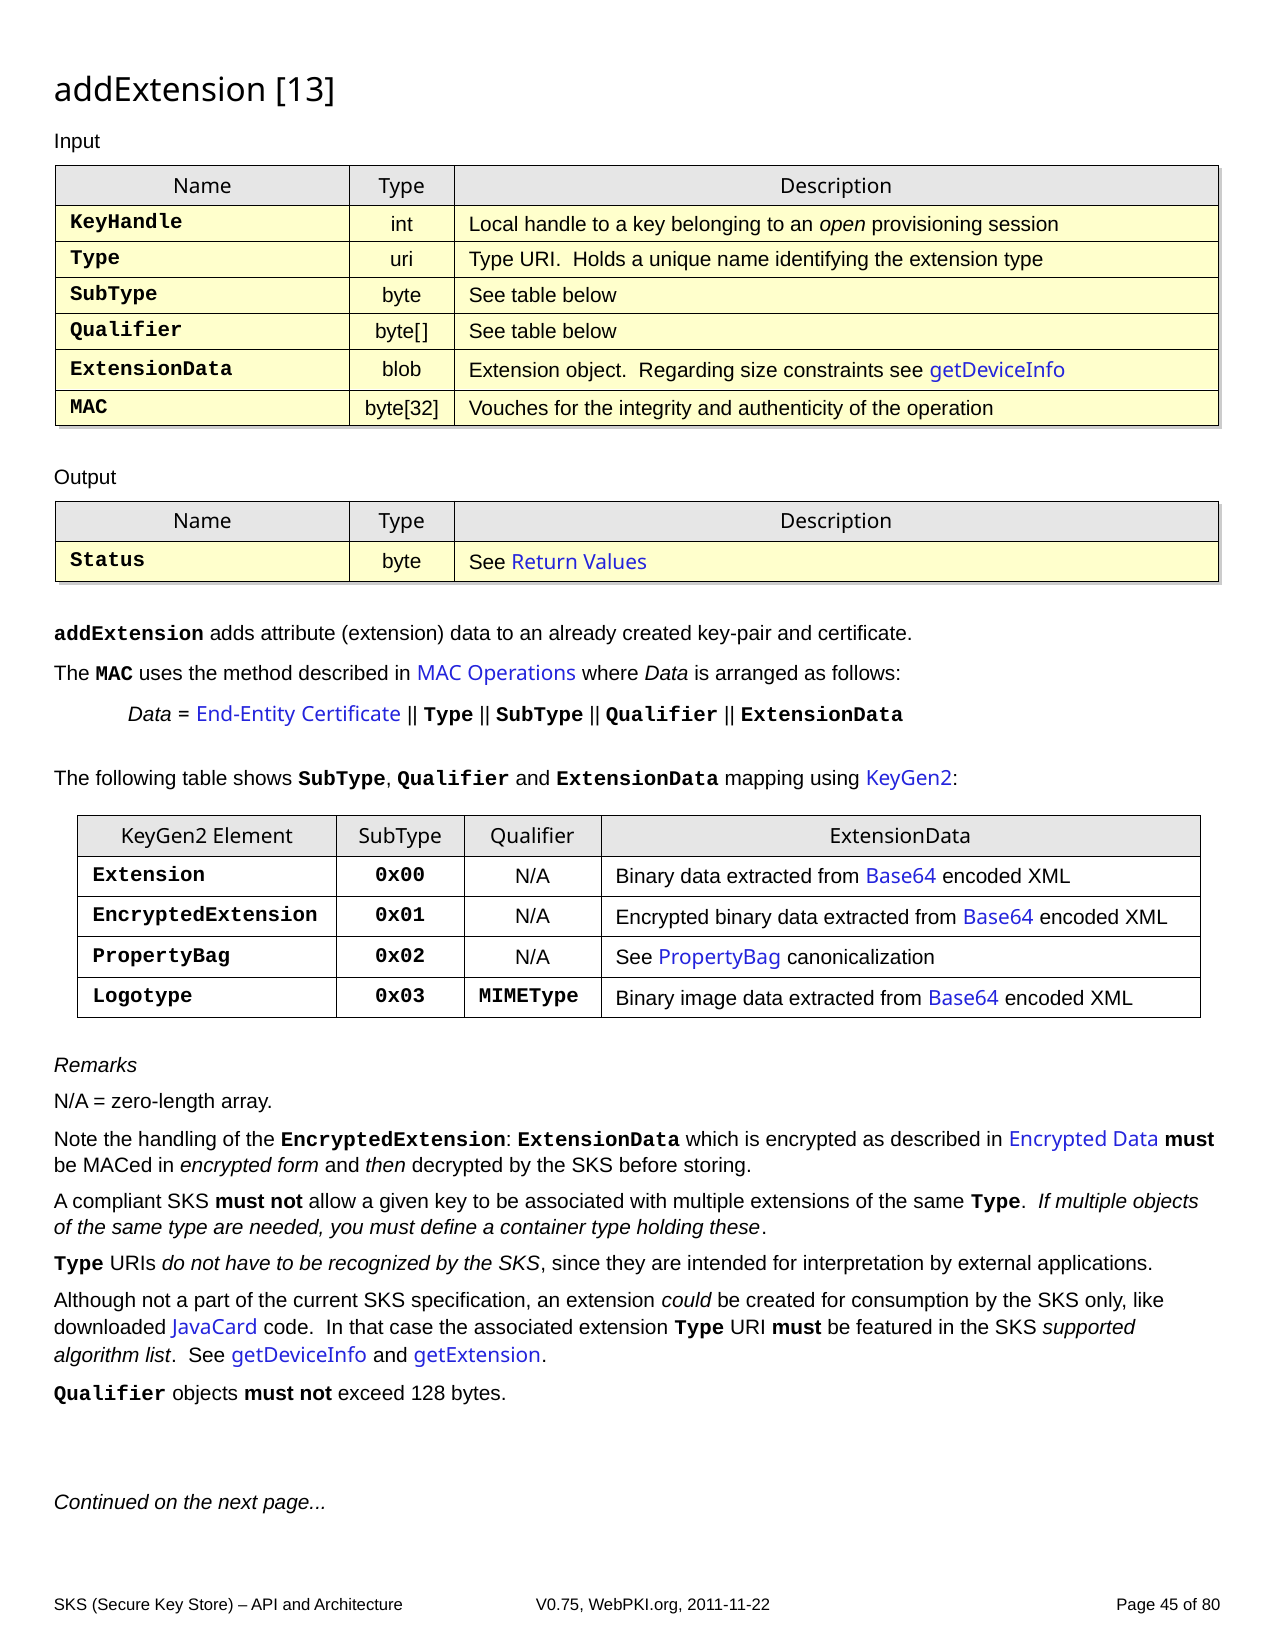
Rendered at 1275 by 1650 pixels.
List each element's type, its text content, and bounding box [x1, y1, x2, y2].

table_cell Binary data extracted from Base64 encoded XML [602, 857, 1200, 896]
table_cell N/A [465, 937, 601, 977]
table_header Qualifier [465, 816, 601, 856]
table_cell 0x01 [337, 897, 464, 936]
text addExtension adds attribute (extension) data to an already created key-pair and certificate. [54, 621, 1221, 647]
text Although not a part of the current SKS specification, an extension could be created for consumption by the SKS only, like downloaded JavaCard code. In that case the associated extension Type URI must be featured in the SKS supported algorithm list. See getDeviceInfo and getExtension. [54, 1288, 1221, 1369]
subtitle addExtension [13] [54, 66, 1221, 111]
table_cell MAC [56, 391, 349, 425]
text A compliant SKS must not allow a given key to be associated with multiple extensions of the same Type. If multiple objects of the same type are needed, you must define a container type holding these. [54, 1189, 1221, 1238]
table_header Type [350, 502, 454, 541]
text N/A = zero-length array. [54, 1089, 1221, 1113]
table_cell Extension object. Regarding size constraints see getDeviceInfo [455, 350, 1218, 389]
table_cell EncryptedExtension [78, 897, 336, 936]
table_cell Encrypted binary data extracted from Base64 encoded XML [602, 897, 1200, 936]
table_cell 0x02 [337, 937, 464, 977]
table_cell See table below [455, 314, 1218, 349]
text The MAC uses the method described in MAC Operations where Data is arranged as follows: [54, 658, 1221, 687]
table_cell See Return Values [455, 542, 1218, 581]
text Input [54, 129, 1221, 153]
table_cell Vouches for the integrity and authenticity of the operation [455, 391, 1218, 425]
table_header Description [455, 502, 1218, 541]
table_header SubType [337, 816, 464, 856]
table_cell int [350, 206, 454, 241]
text Output [54, 465, 1221, 489]
table_cell KeyHandle [56, 206, 349, 241]
table_cell byte⁮[32] [350, 391, 454, 425]
table_cell N/A [465, 897, 601, 936]
table_cell 0x03 [337, 978, 464, 1017]
table_cell Status [56, 542, 349, 581]
table_cell See PropertyBag canonicalization [602, 937, 1200, 977]
table_header Name [56, 166, 349, 205]
text Qualifier objects must not exceed 128 bytes. [54, 1381, 1221, 1406]
table_cell byte [350, 542, 454, 581]
table_cell 0x00 [337, 857, 464, 896]
table_cell N/A [465, 857, 601, 896]
table_cell PropertyBag [78, 937, 336, 977]
text Continued on the next page... [54, 1490, 1221, 1514]
table_header KeyGen2 Element [78, 816, 336, 856]
table_cell byte [350, 278, 454, 313]
table_cell See table below [455, 278, 1218, 313]
text Data = End-Entity Certificate || Type || SubType || Qualifier || ExtensionData [54, 699, 1221, 727]
table_header ExtensionData [602, 816, 1200, 856]
table_header Type [350, 166, 454, 205]
table_cell SubType [56, 278, 349, 313]
text Note the handling of the EncryptedExtension: ExtensionData which is encrypted as described in Encrypted Data must be MACed in encrypted form and then decrypted by the SKS before storing. [54, 1124, 1221, 1177]
text Remarks [54, 1053, 1221, 1077]
text The following table shows SubType, Qualifier and ExtensionData mapping using KeyGen2: [54, 739, 1221, 815]
table_cell MIMEType [465, 978, 601, 1017]
table_cell uri [350, 242, 454, 277]
text Type URIs do not have to be recognized by the SKS, since they are intended for interpretation by external applications. [54, 1250, 1221, 1276]
table_cell blob [350, 350, 454, 389]
table_cell Extension [78, 857, 336, 896]
table_cell Local handle to a key belonging to an open provisioning session [455, 206, 1218, 241]
table_cell Binary image data extracted from Base64 encoded XML [602, 978, 1200, 1017]
table_cell Qualifier [56, 314, 349, 349]
table_cell byte⁮[ ] [350, 314, 454, 349]
table_header Description [455, 166, 1218, 205]
table_header Name [56, 502, 349, 541]
table_cell Type URI. Holds a unique name identifying the extension type [455, 242, 1218, 277]
table_cell Logotype [78, 978, 336, 1017]
table_cell ExtensionData [56, 350, 349, 389]
table_cell Type [56, 242, 349, 277]
